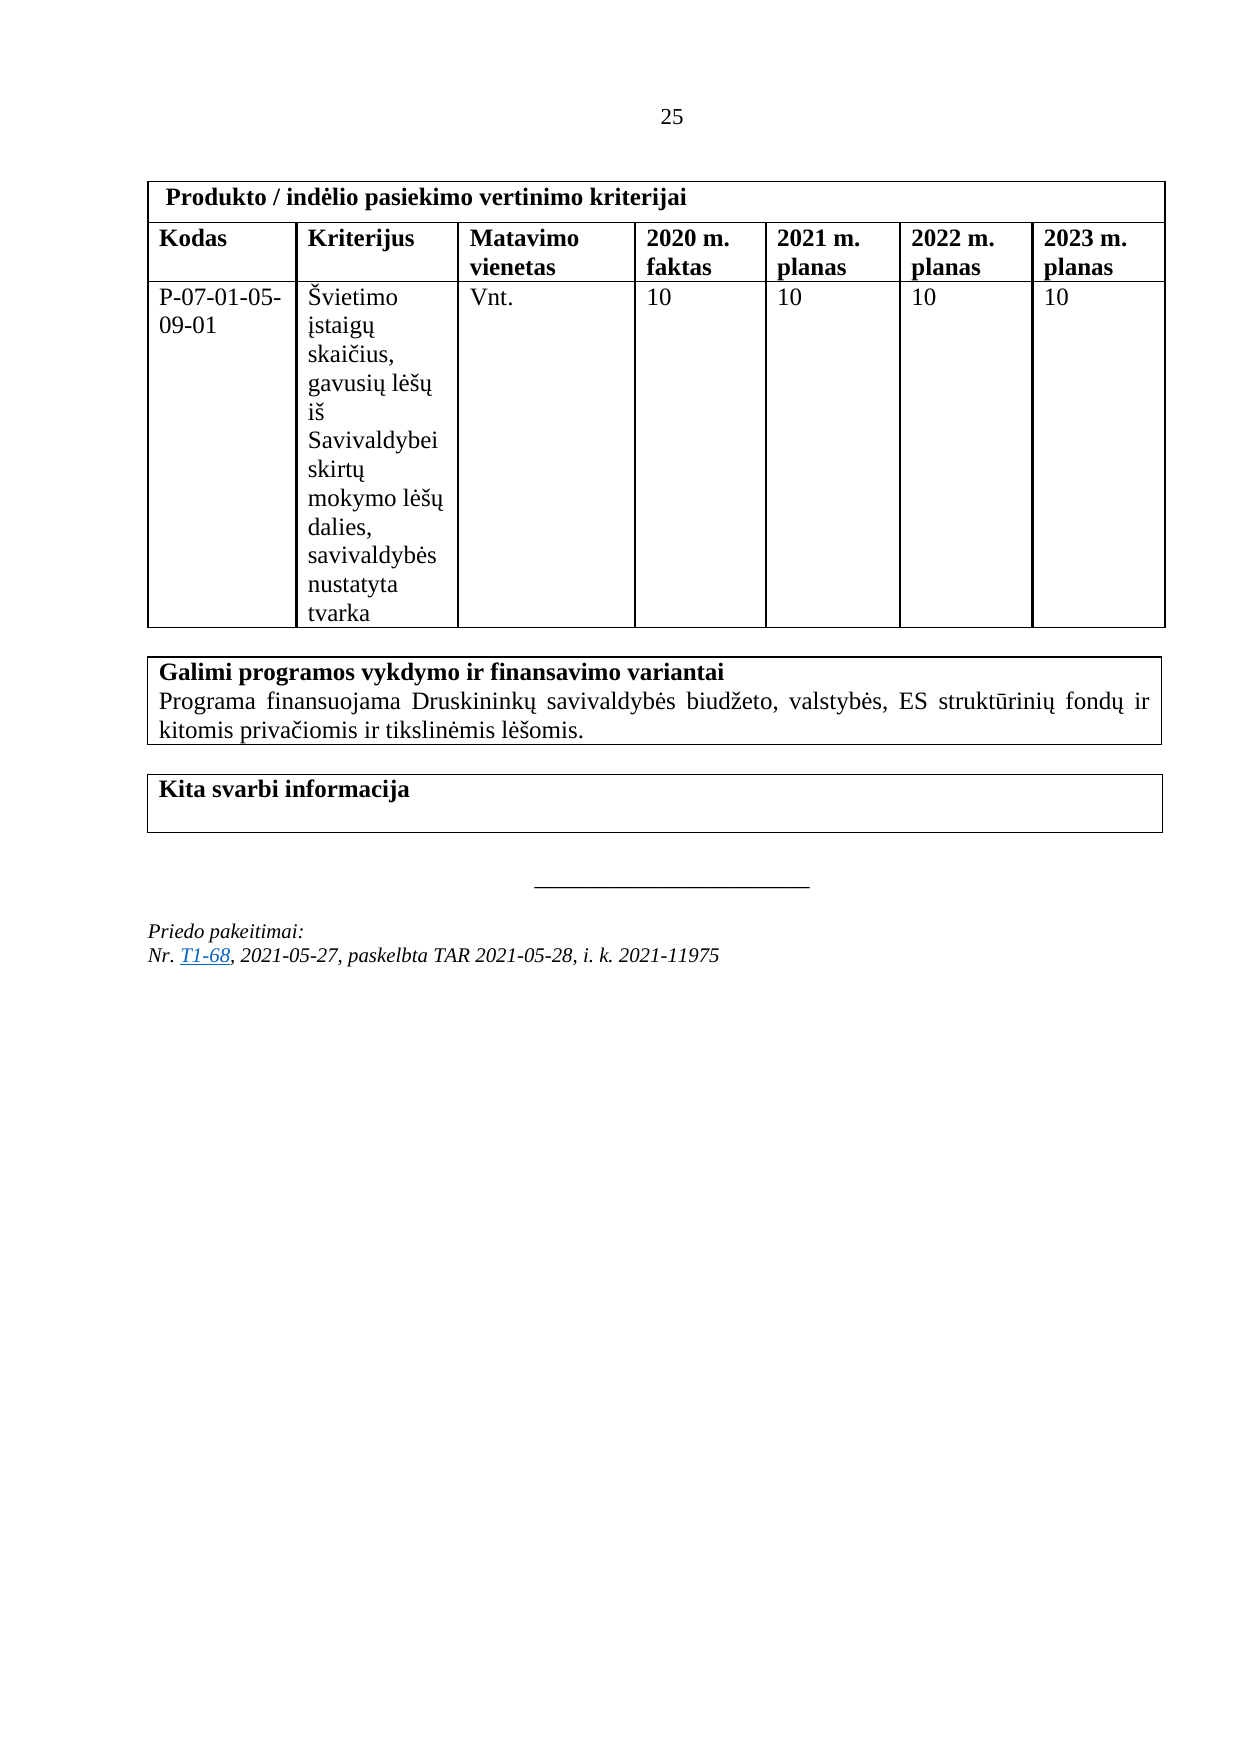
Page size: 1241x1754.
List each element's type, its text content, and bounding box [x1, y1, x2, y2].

table_cell 2020 m. faktas [636, 223, 765, 281]
table_cell Vnt. [459, 282, 634, 627]
table_cell 2021 m. planas [767, 223, 899, 281]
table_cell 2022 m. planas [901, 223, 1031, 281]
table_cell Kriterijus [298, 223, 457, 281]
table_cell Kodas [149, 223, 295, 281]
table_header Galimi programos vykdymo ir finansavimo variantai Programa finansuojama Druskininkų savivaldybės biudžeto, valstybės, ES struktūrinių fondų ir kitomis privačiomis ir tikslinėmis lėšomis. [148, 658, 1161, 744]
table_cell Švietimo įstaigų skaičius, gavusių lėšų iš Savivaldybei skirtų mokymo lėšų dalies, savivaldybės nustatyta tvarka [298, 282, 457, 627]
table_cell 10 [636, 282, 765, 627]
table_cell P-07-01-05-09-01 [149, 282, 295, 627]
table_cell 2023 m. planas [1034, 223, 1164, 281]
table_cell 10 [767, 282, 899, 627]
table_header Kita svarbi informacija [148, 775, 1162, 832]
table_cell 10 [1034, 282, 1164, 627]
table_cell 10 [901, 282, 1031, 627]
table_cell Produkto / indėlio pasiekimo vertinimo kriterijai [149, 182, 1164, 222]
text Priedo pakeitimai: [148, 919, 1196, 943]
text Nr. T1-68, 2021-05-27, paskelbta TAR 2021-05-28, i. k. 2021-11975 [148, 943, 1196, 967]
table_cell Matavimo vienetas [459, 223, 634, 281]
text ______________________ [148, 862, 1196, 891]
